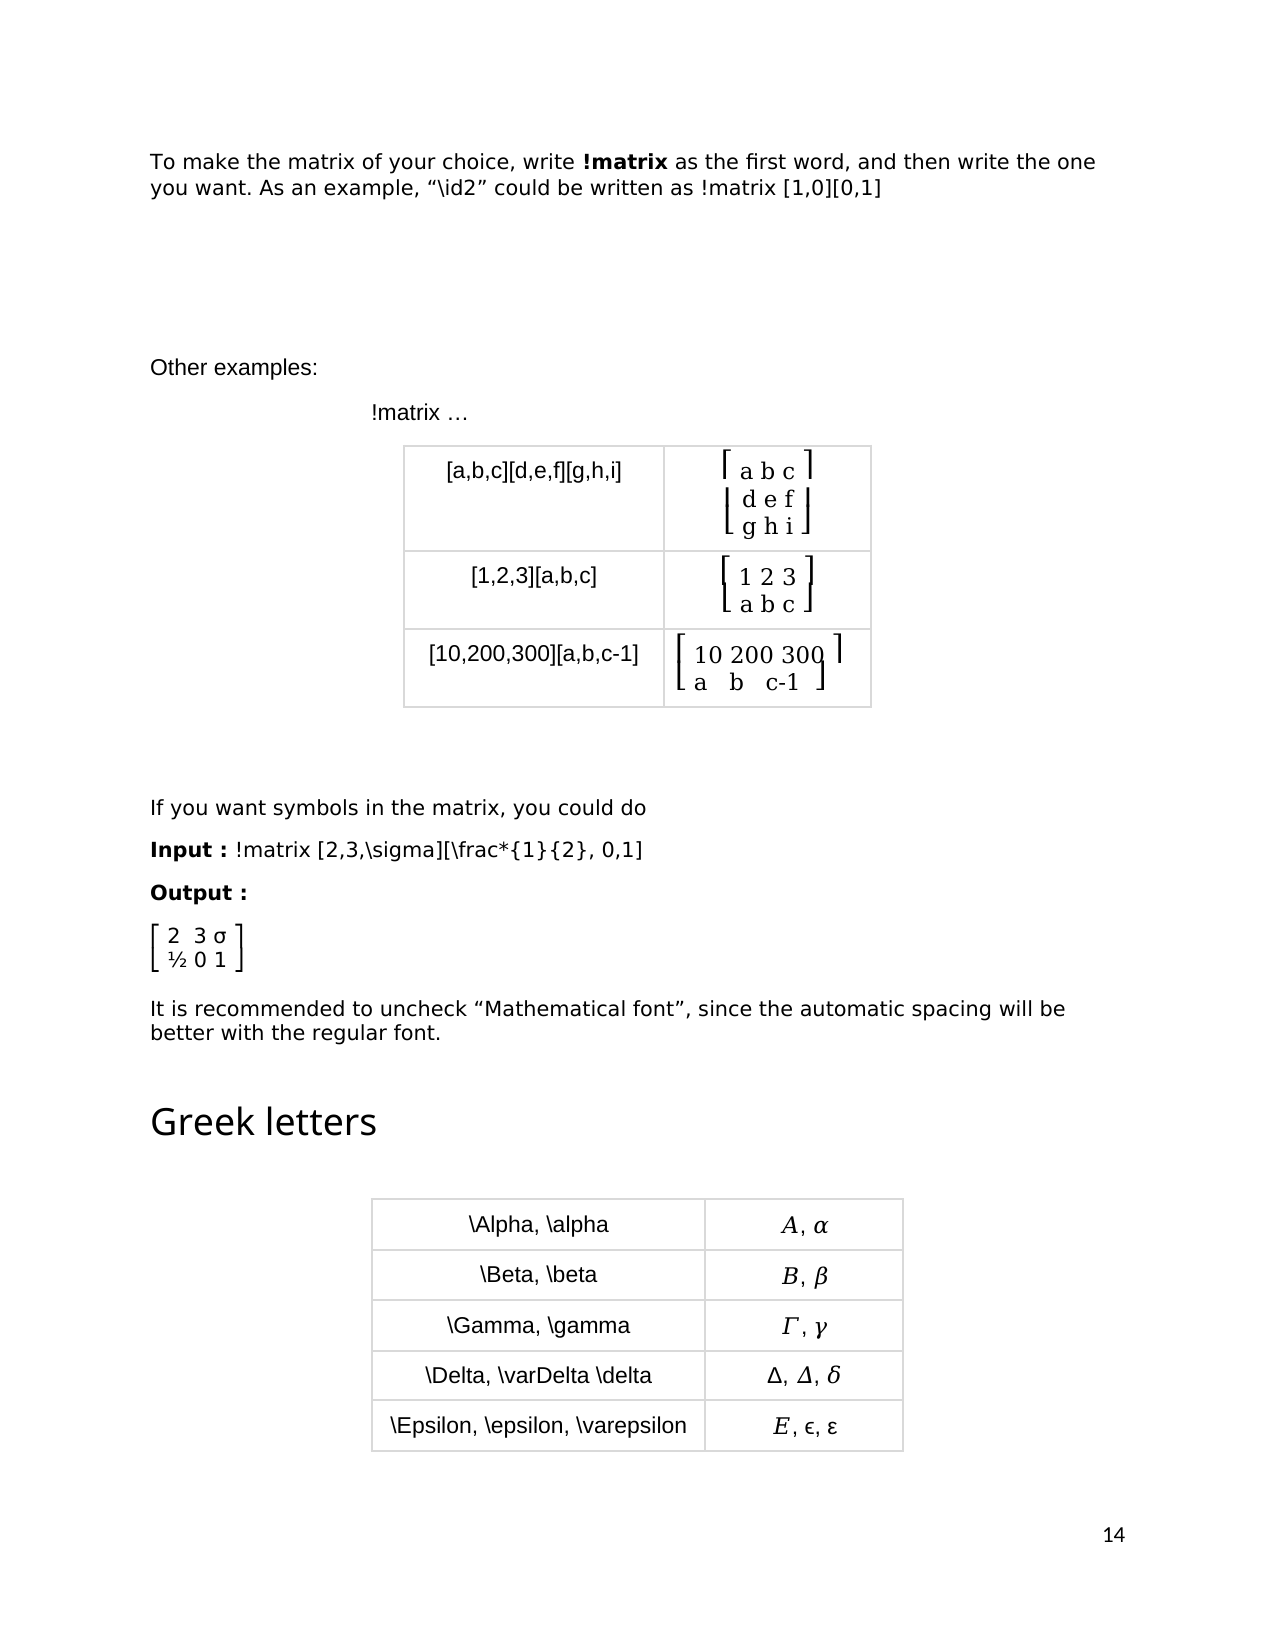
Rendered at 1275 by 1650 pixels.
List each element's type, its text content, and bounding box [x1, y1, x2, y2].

subtitle Greek letters [150, 1095, 1125, 1195]
table_cell [10,200,300][a,b,c-1] [405, 630, 663, 706]
table_cell [1,2,3][a,b,c] [405, 552, 663, 628]
table_cell \Gamma, \gamma [373, 1301, 704, 1350]
text Input : !matrix [2,3,\sigma][\frac*{1}{2}, 0,1] [150, 838, 1125, 863]
table_cell 𝐵, 𝛽 [706, 1251, 902, 1299]
table_header 𝐴, 𝛼 [706, 1200, 902, 1249]
text ⎡ 2 3 σ ⎤ [154, 924, 240, 948]
table_cell 𝐸, ϵ, ε [706, 1401, 902, 1450]
table_cell \Beta, \beta [373, 1251, 704, 1299]
text To make the matrix of your choice, write !matrix as the first word, and then write the one you want. As an example, “\id2” could be written as !matrix [1,0][0,1] [150, 150, 1125, 200]
table_cell ⎡ 10 200 300 ⎤ ⎣ a b c-1 ⎦ [665, 630, 870, 706]
text ⎡ 2 3 σ ⎤ [242, 924, 1125, 948]
table_cell \Epsilon, \epsilon, \varepsilon [373, 1401, 704, 1450]
text ⎣ ½ 0 1 ⎦ [150, 948, 1125, 973]
text !matrix … [297, 399, 1125, 426]
text If you want symbols in the matrix, you could do [150, 796, 1125, 820]
text Other examples: [150, 354, 1125, 381]
table_header ⎡ a b c ⎤ ⎢ d e f ⎥ ⎣ g h i ⎦ [665, 447, 870, 550]
table_header \Alpha, \alpha [373, 1200, 704, 1249]
text Output : [150, 881, 1125, 906]
table_header [a,b,c][d,e,f][g,h,i] [405, 447, 663, 550]
table_cell Δ, 𝛥, 𝛿 [706, 1352, 902, 1399]
table_cell 𝛤, 𝛾 [706, 1301, 902, 1350]
text It is recommended to uncheck “Mathematical font”, since the automatic spacing will be better with the regular font. [150, 997, 1125, 1046]
table_cell ⎡ 1 2 3 ⎤ ⎣ a b c ⎦ [665, 552, 870, 628]
table_cell \Delta, \varDelta \delta [373, 1352, 704, 1399]
